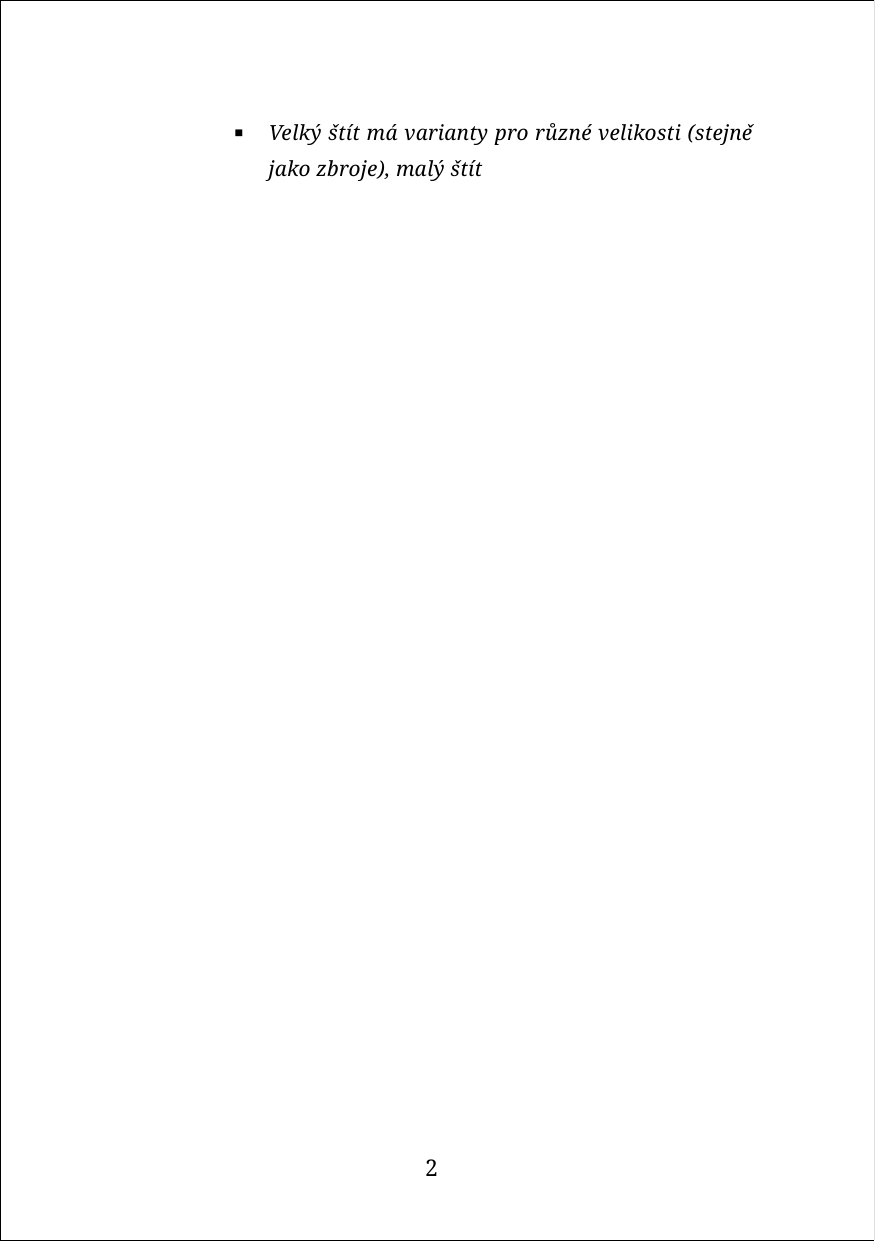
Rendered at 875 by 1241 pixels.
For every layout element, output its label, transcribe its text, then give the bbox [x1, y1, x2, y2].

list Velký štít má varianty pro různé velikosti (stejně jako zbroje), malý štít [231, 118, 756, 182]
